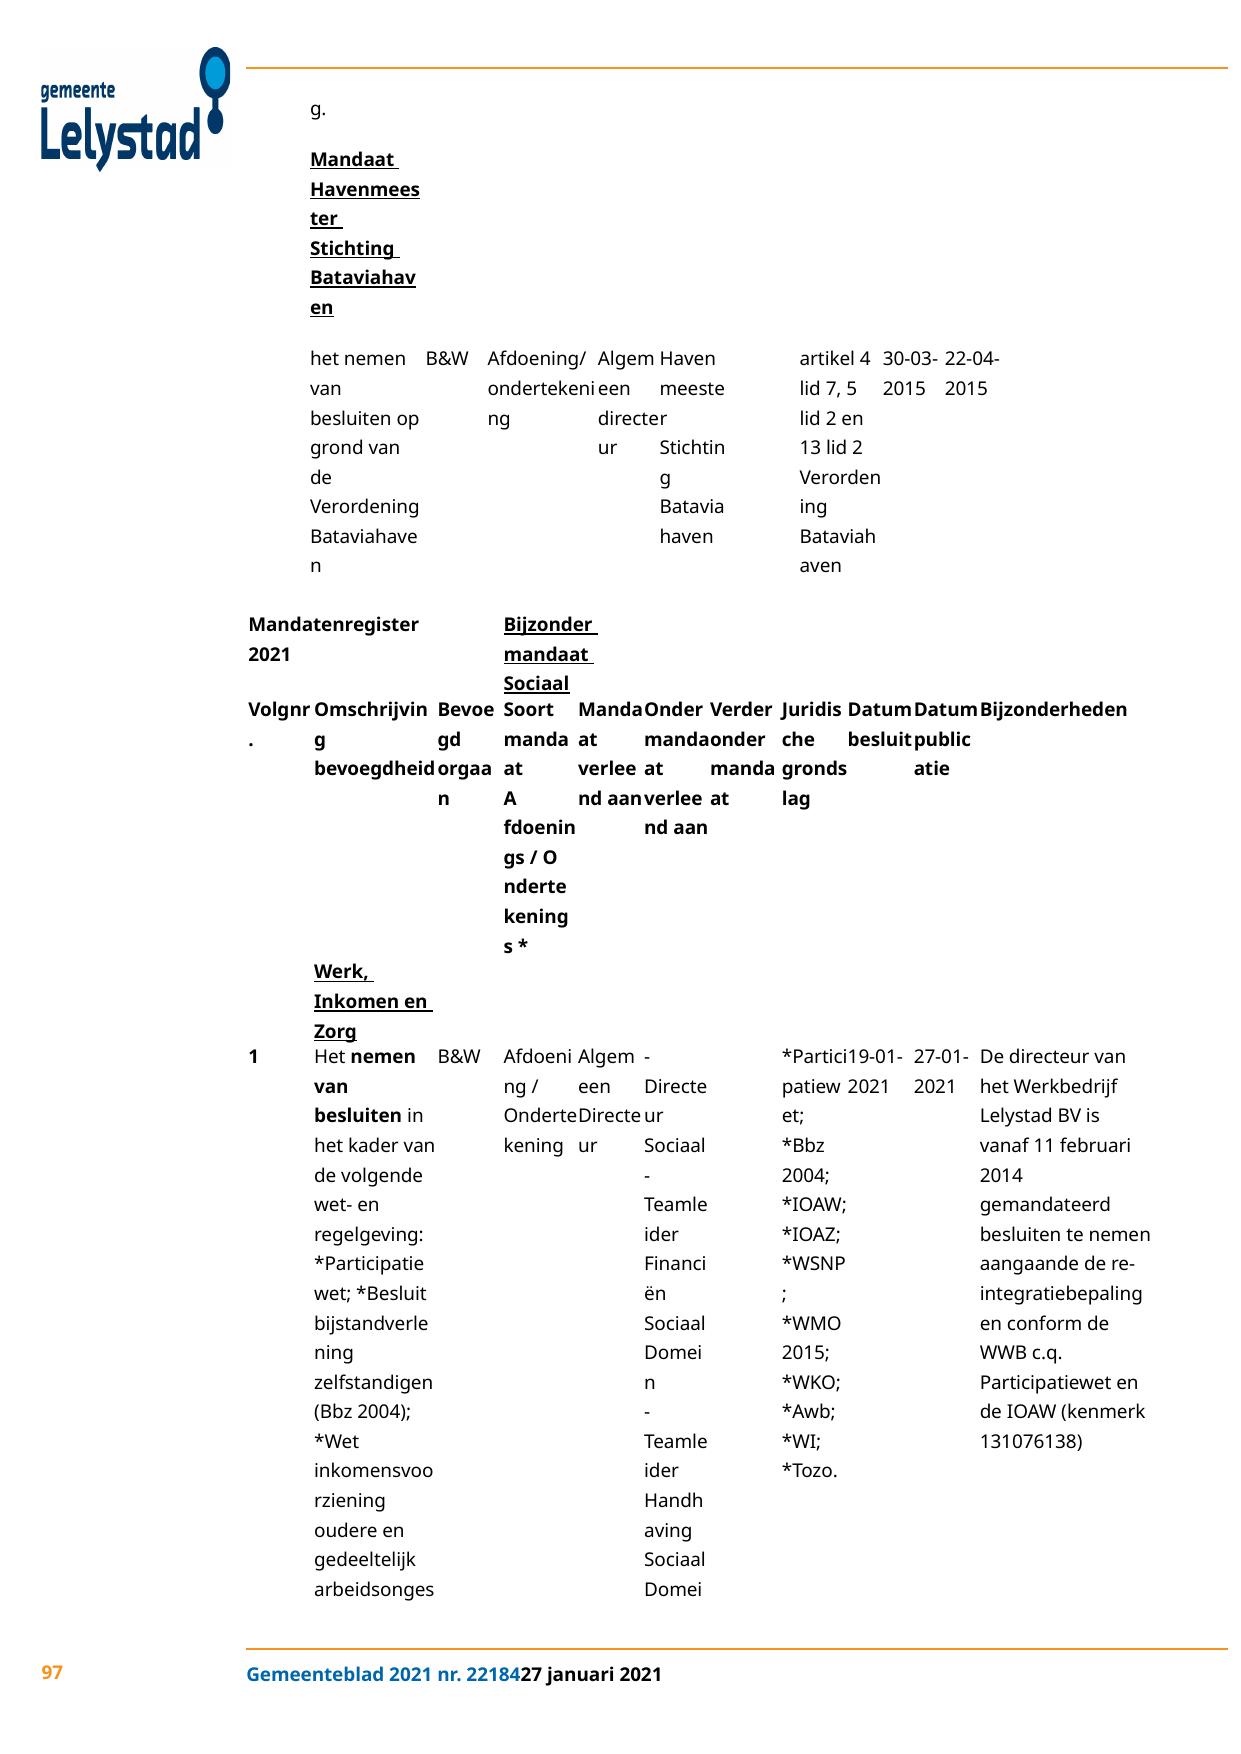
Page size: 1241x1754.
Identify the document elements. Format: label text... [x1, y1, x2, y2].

table_cell 30-03-2015 [883, 346, 944, 578]
table_cell [945, 320, 1006, 346]
table_cell het nemen van besluiten op grond van de Verordening Bataviahaven [310, 346, 425, 578]
table_cell [729, 121, 799, 146]
table_cell Soort mandaat A fdoenings / O ndertekenings * [503, 696, 578, 959]
table_cell *Participatiewet; *Bbz 2004; *IOAW; *IOAZ; *WSNP; *WMO 2015; *WKO; *Awb; *WI; *Tozo. [782, 1044, 847, 1602]
table_cell [598, 121, 659, 146]
table_cell 19-01-2021 [848, 1044, 913, 1602]
table_cell Werk, Inkomen en Zorg [314, 959, 437, 1043]
table_cell [1006, 320, 1152, 346]
table_cell [248, 959, 314, 1043]
table_cell Omschrijving bevoegdheid [314, 696, 437, 959]
table_cell [848, 959, 913, 1043]
table_header Mandatenregister 2021 [248, 611, 437, 696]
table_cell [710, 959, 782, 1043]
table_cell [487, 95, 598, 121]
table_cell Datum publicatie [914, 696, 979, 959]
table_cell [710, 1044, 782, 1602]
table_cell B&W [425, 346, 487, 578]
table_cell [883, 95, 944, 121]
table_cell [1006, 95, 1152, 121]
table_cell Volgnr . [248, 696, 314, 959]
table_cell [659, 95, 729, 121]
table_cell [425, 95, 487, 121]
table_cell Juridische grondslag [782, 696, 847, 959]
table_cell [945, 146, 1006, 320]
table_cell [598, 320, 659, 346]
table_cell [425, 121, 487, 146]
table_cell [914, 959, 979, 1043]
table_header [644, 611, 710, 696]
table_header Bijzonder mandaat Sociaal [503, 611, 644, 696]
table_cell B&W [437, 1044, 503, 1602]
table_cell [425, 146, 487, 320]
table_cell Bijzonderheden [980, 696, 1152, 959]
table_cell [487, 146, 598, 320]
table_cell [782, 959, 847, 1043]
table_cell [487, 320, 598, 346]
table_cell [799, 320, 883, 346]
table_cell [883, 146, 944, 320]
table_cell Afdoening/ondertekening [487, 346, 598, 578]
table_cell 1 [248, 1044, 314, 1602]
table_cell [1006, 146, 1152, 320]
table_cell [980, 959, 1152, 1043]
table_cell [644, 959, 710, 1043]
table_cell Algemeen Directeur [578, 1044, 644, 1602]
table_cell [945, 95, 1006, 121]
table_cell [310, 320, 425, 346]
table_header [782, 611, 847, 696]
table_cell [799, 95, 883, 121]
table_header [980, 611, 1152, 696]
table_cell [883, 320, 944, 346]
table_cell [729, 320, 799, 346]
table_cell [945, 121, 1006, 146]
table_cell 22-04-2015 [945, 346, 1006, 578]
table_cell [799, 121, 883, 146]
table_cell [598, 146, 659, 320]
table_cell [248, 121, 310, 146]
table_cell Havenmeester Stichting Bataviahaven [659, 346, 729, 578]
table_cell Het nemen van besluiten in het kader van de volgende wet- en regelgeving: *Participatiewet; *Besluit bijstandverlening zelfstandigen (Bbz 2004); *Wet inkomensvoorziening oudere en gedeeltelijk arbeidsonges [314, 1044, 437, 1602]
table_cell [659, 320, 729, 346]
table_cell [799, 146, 883, 320]
table_header [710, 611, 782, 696]
table_cell [487, 121, 598, 146]
table_cell Algemeen directeur [598, 346, 659, 578]
table_cell [248, 320, 310, 346]
table_cell 27-01-2021 [914, 1044, 979, 1602]
table_header [914, 611, 979, 696]
table_cell [248, 95, 310, 121]
table_cell [1006, 346, 1152, 578]
table_cell Mandaat Havenmeester Stichting Bataviahaven [310, 146, 425, 320]
picture [41, 47, 231, 172]
table_header [848, 611, 913, 696]
table_cell [437, 959, 503, 1043]
table_cell g. [310, 95, 425, 121]
table_cell Ondermandaat verleend aan [644, 696, 710, 959]
table_cell [425, 320, 487, 346]
table_cell [659, 146, 729, 320]
table_cell [248, 346, 310, 578]
table_header [437, 611, 503, 696]
table_cell artikel 4 lid 7, 5 lid 2 en 13 lid 2 Verordening Bataviahaven [799, 346, 883, 578]
table_cell Verder ondermandaat [710, 696, 782, 959]
table_cell [310, 121, 425, 146]
table_cell [883, 121, 944, 146]
table_cell [729, 346, 799, 578]
table_cell [729, 146, 799, 320]
table_cell [729, 95, 799, 121]
table_cell De directeur van het Werkbedrijf Lelystad BV is vanaf 11 februari 2014 gemandateerd besluiten te nemen aangaande de re-integratiebepalingen conform de WWB c.q. Participatiewet en de IOAW (kenmerk 131076138) [980, 1044, 1152, 1602]
table_cell [598, 95, 659, 121]
table_cell [1006, 121, 1152, 146]
table_cell Bevoegd orgaan [437, 696, 503, 959]
table_cell [248, 146, 310, 320]
table_cell Afdoening / Ondertekening [503, 1044, 578, 1602]
table_cell [578, 959, 644, 1043]
table_cell Mandaat verleend aan [578, 696, 644, 959]
table_cell Datum besluit [848, 696, 913, 959]
table_cell [659, 121, 729, 146]
table_cell - Directeur Sociaal - Teamleider Financiën Sociaal Domein - Teamleider Handhaving Sociaal Domei [644, 1044, 710, 1602]
table_cell [503, 959, 578, 1043]
